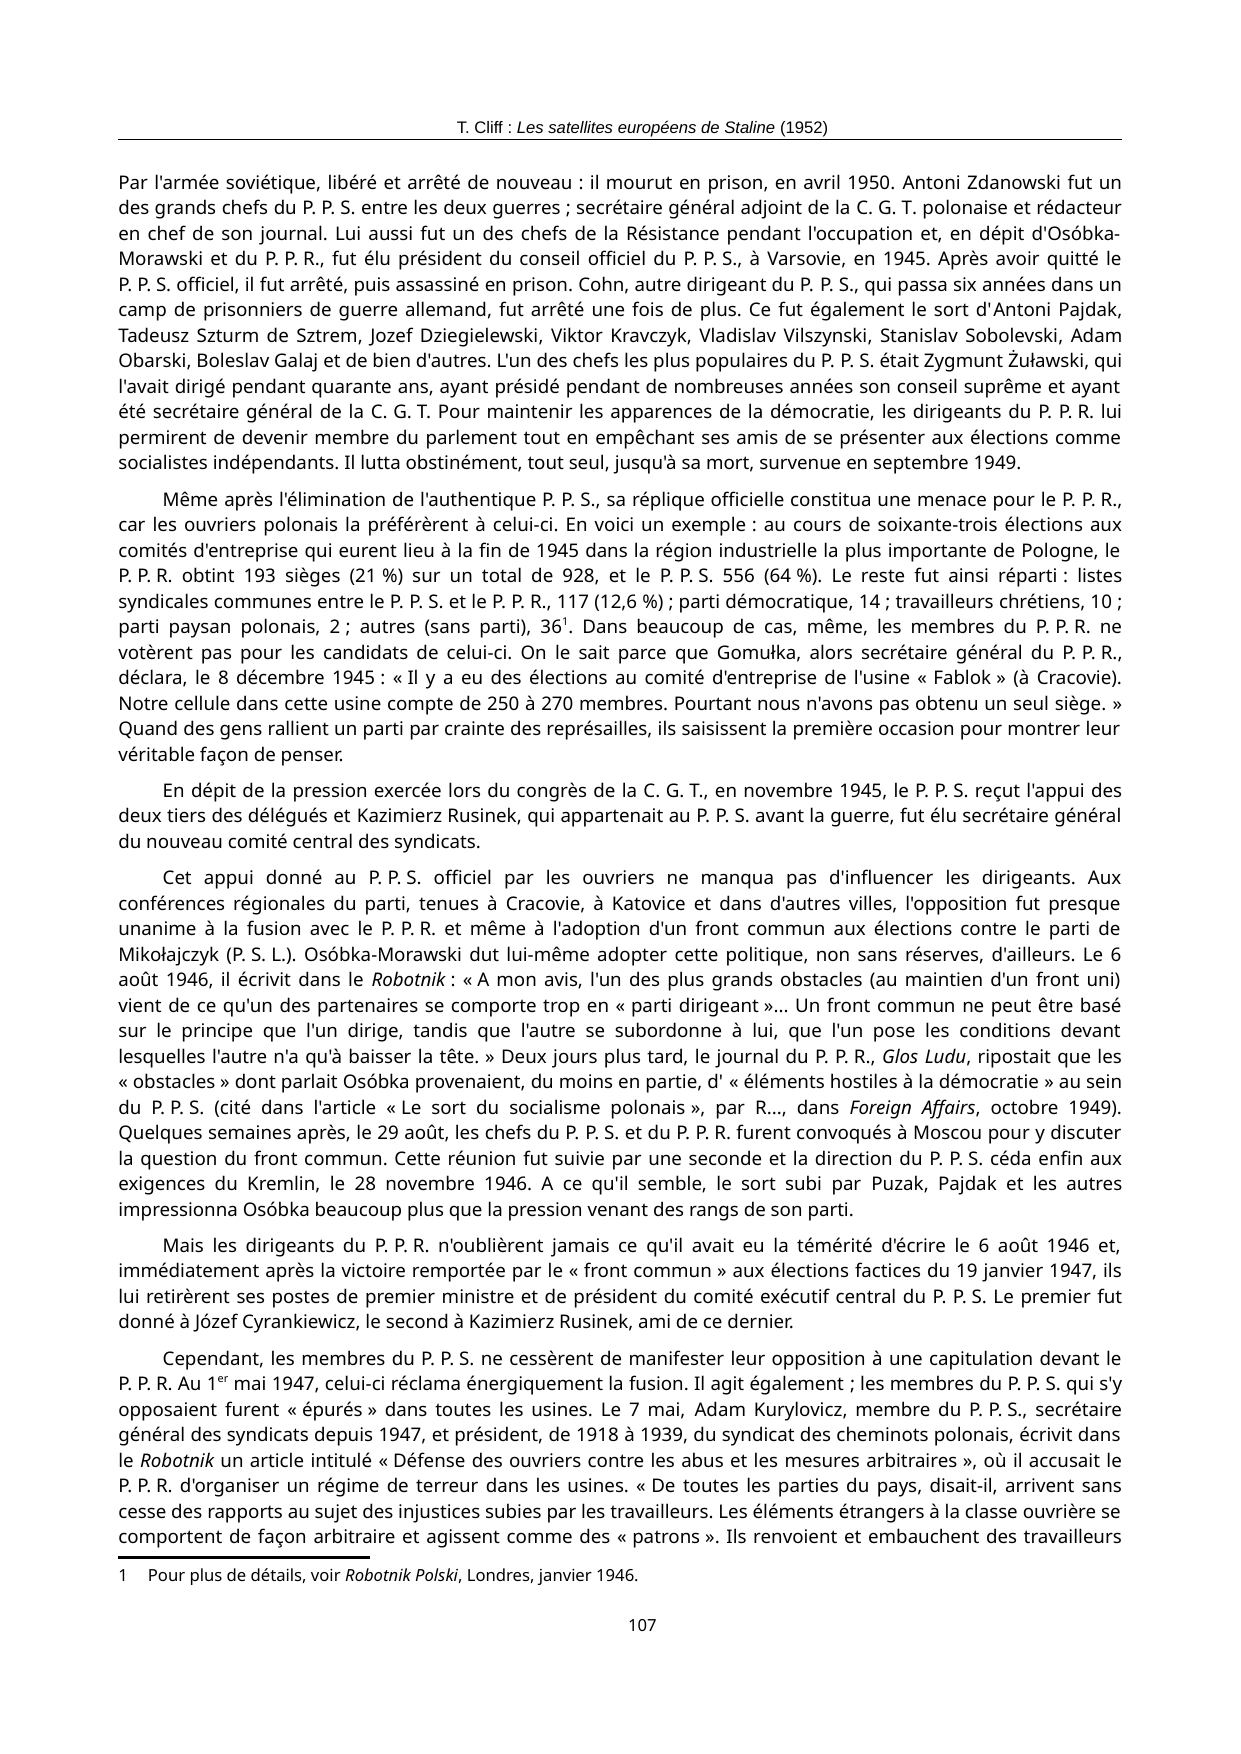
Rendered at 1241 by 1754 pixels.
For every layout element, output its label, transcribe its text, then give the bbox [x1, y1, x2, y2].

text En dépit de la pression exercée lors du congrès de la C. G. T., en novembre 1945, le P. P. S. reçut l'appui des deux tiers des délégués et Kazimierz Rusinek, qui appartenait au P. P. S. avant la guerre, fut élu secrétaire général du nouveau comité central des syndicats. [118, 777, 1122, 854]
text Même après l'élimination de l'authentique P. P. S., sa réplique officielle constitua une menace pour le P. P. R., car les ouvriers polonais la préférèrent à celui-ci. En voici un exemple : au cours de soixante-trois élections aux comités d'entreprise qui eurent lieu à la fin de 1945 dans la région industrielle la plus importante de Pologne, le P. P. R. obtint 193 sièges (21 %) sur un total de 928, et le P. P. S. 556 (64 %). Le reste fut ainsi réparti : listes syndicales communes entre le P. P. S. et le P. P. R., 117 (12,6 %) ; parti démocratique, 14 ; travailleurs chrétiens, 10 ; parti paysan polonais, 2 ; autres (sans parti), 36. Dans beaucoup de cas, même, les membres du P. P. R. ne votèrent pas pour les candidats de celui-ci. On le sait parce que Gomułka, alors secrétaire général du P. P. R., déclara, le 8 décembre 1945 : « Il y a eu des élections au comité d'entreprise de l'usine « Fablok » (à Cracovie). Notre cellule dans cette usine compte de 250 à 270 membres. Pourtant nous n'avons pas obtenu un seul siège. » Quand des gens rallient un parti par crainte des représailles, ils saisissent la première occasion pour montrer leur véritable façon de penser. [118, 486, 1122, 767]
text Cet appui donné au P. P. S. officiel par les ouvriers ne manqua pas d'influencer les dirigeants. Aux conférences régionales du parti, tenues à Cracovie, à Katovice et dans d'autres villes, l'opposition fut presque unanime à la fusion avec le P. P. R. et même à l'adoption d'un front commun aux élections contre le parti de Mikołajczyk (P. S. L.). Osóbka-Morawski dut lui-même adopter cette politique, non sans réserves, d'ailleurs. Le 6 août 1946, il écrivit dans le Robotnik : « A mon avis, l'un des plus grands obstacles (au maintien d'un front uni) vient de ce qu'un des partenaires se comporte trop en « parti dirigeant »... Un front commun ne peut être basé sur le principe que l'un dirige, tandis que l'autre se subordonne à lui, que l'un pose les conditions devant lesquelles l'autre n'a qu'à baisser la tête. » Deux jours plus tard, le journal du P. P. R., Glos Ludu, ripostait que les « obstacles » dont parlait Osóbka provenaient, du moins en partie, d' « éléments hostiles à la démocratie » au sein du P. P. S. (cité dans l'article « Le sort du socialisme polonais », par R..., dans Foreign Affairs, octobre 1949). Quelques semaines après, le 29 août, les chefs du P. P. S. et du P. P. R. furent convoqués à Moscou pour y discuter la question du front commun. Cette réunion fut suivie par une seconde et la direction du P. P. S. céda enfin aux exigences du Kremlin, le 28 novembre 1946. A ce qu'il semble, le sort subi par Puzak, Pajdak et les autres impressionna Osóbka beaucoup plus que la pression venant des rangs de son parti. [118, 864, 1122, 1222]
text Pour plus de détails, voir Robotnik Polski, Londres, janvier 1946. [118, 1563, 1122, 1586]
text Cependant, les membres du P. P. S. ne cessèrent de manifester leur opposition à une capitulation devant le P. P. R. Au 1er mai 1947, celui-ci réclama énergiquement la fusion. Il agit également ; les membres du P. P. S. qui s'y opposaient furent « épurés » dans toutes les usines. Le 7 mai, Adam Kurylovicz, membre du P. P. S., secrétaire général des syndicats depuis 1947, et président, de 1918 à 1939, du syndicat des cheminots polonais, écrivit dans le Robotnik un article intitulé « Défense des ouvriers contre les abus et les mesures arbitraires », où il accusait le P. P. R. d'organiser un régime de terreur dans les usines. « De toutes les parties du pays, disait-il, arrivent sans cesse des rapports au sujet des injustices subies par les travailleurs. Les éléments étrangers à la classe ouvrière se comportent de façon arbitraire et agissent comme des « patrons ». Ils renvoient et embauchent des travailleurs [118, 1345, 1122, 1549]
text Mais les dirigeants du P. P. R. n'oublièrent jamais ce qu'il avait eu la témérité d'écrire le 6 août 1946 et, immédiatement après la victoire remportée par le « front commun » aux élections factices du 19 janvier 1947, ils lui retirèrent ses postes de premier ministre et de président du comité exécutif central du P. P. S. Le premier fut donné à Józef Cyrankiewicz, le second à Kazimierz Rusinek, ami de ce dernier. [118, 1232, 1122, 1334]
text Par l'armée soviétique, libéré et arrêté de nouveau : il mourut en prison, en avril 1950. Antoni Zdanowski fut un des grands chefs du P. P. S. entre les deux guerres ; secrétaire général adjoint de la C. G. T. polonaise et rédacteur en chef de son journal. Lui aussi fut un des chefs de la Résistance pendant l'occupation et, en dépit d'Osóbka-Morawski et du P. P. R., fut élu président du conseil officiel du P. P. S., à Varsovie, en 1945. Après avoir quitté le P. P. S. officiel, il fut arrêté, puis assassiné en prison. Cohn, autre dirigeant du P. P. S., qui passa six années dans un camp de prisonniers de guerre allemand, fut arrêté une fois de plus. Ce fut également le sort d'Antoni Pajdak, Tadeusz Szturm de Sztrem, Jozef Dziegielewski, Viktor Kravczyk, Vladislav Vilszynski, Stanislav Sobolevski, Adam Obarski, Boleslav Galaj et de bien d'autres. L'un des chefs les plus populaires du P. P. S. était Zygmunt Żuławski, qui l'avait dirigé pendant quarante ans, ayant présidé pendant de nombreuses années son conseil suprême et ayant été secrétaire général de la C. G. T. Pour maintenir les apparences de la démocratie, les dirigeants du P. P. R. lui permirent de devenir membre du parlement tout en empêchant ses amis de se présenter aux élections comme socialistes indépendants. Il lutta obstinément, tout seul, jusqu'à sa mort, survenue en septembre 1949. [118, 169, 1122, 475]
